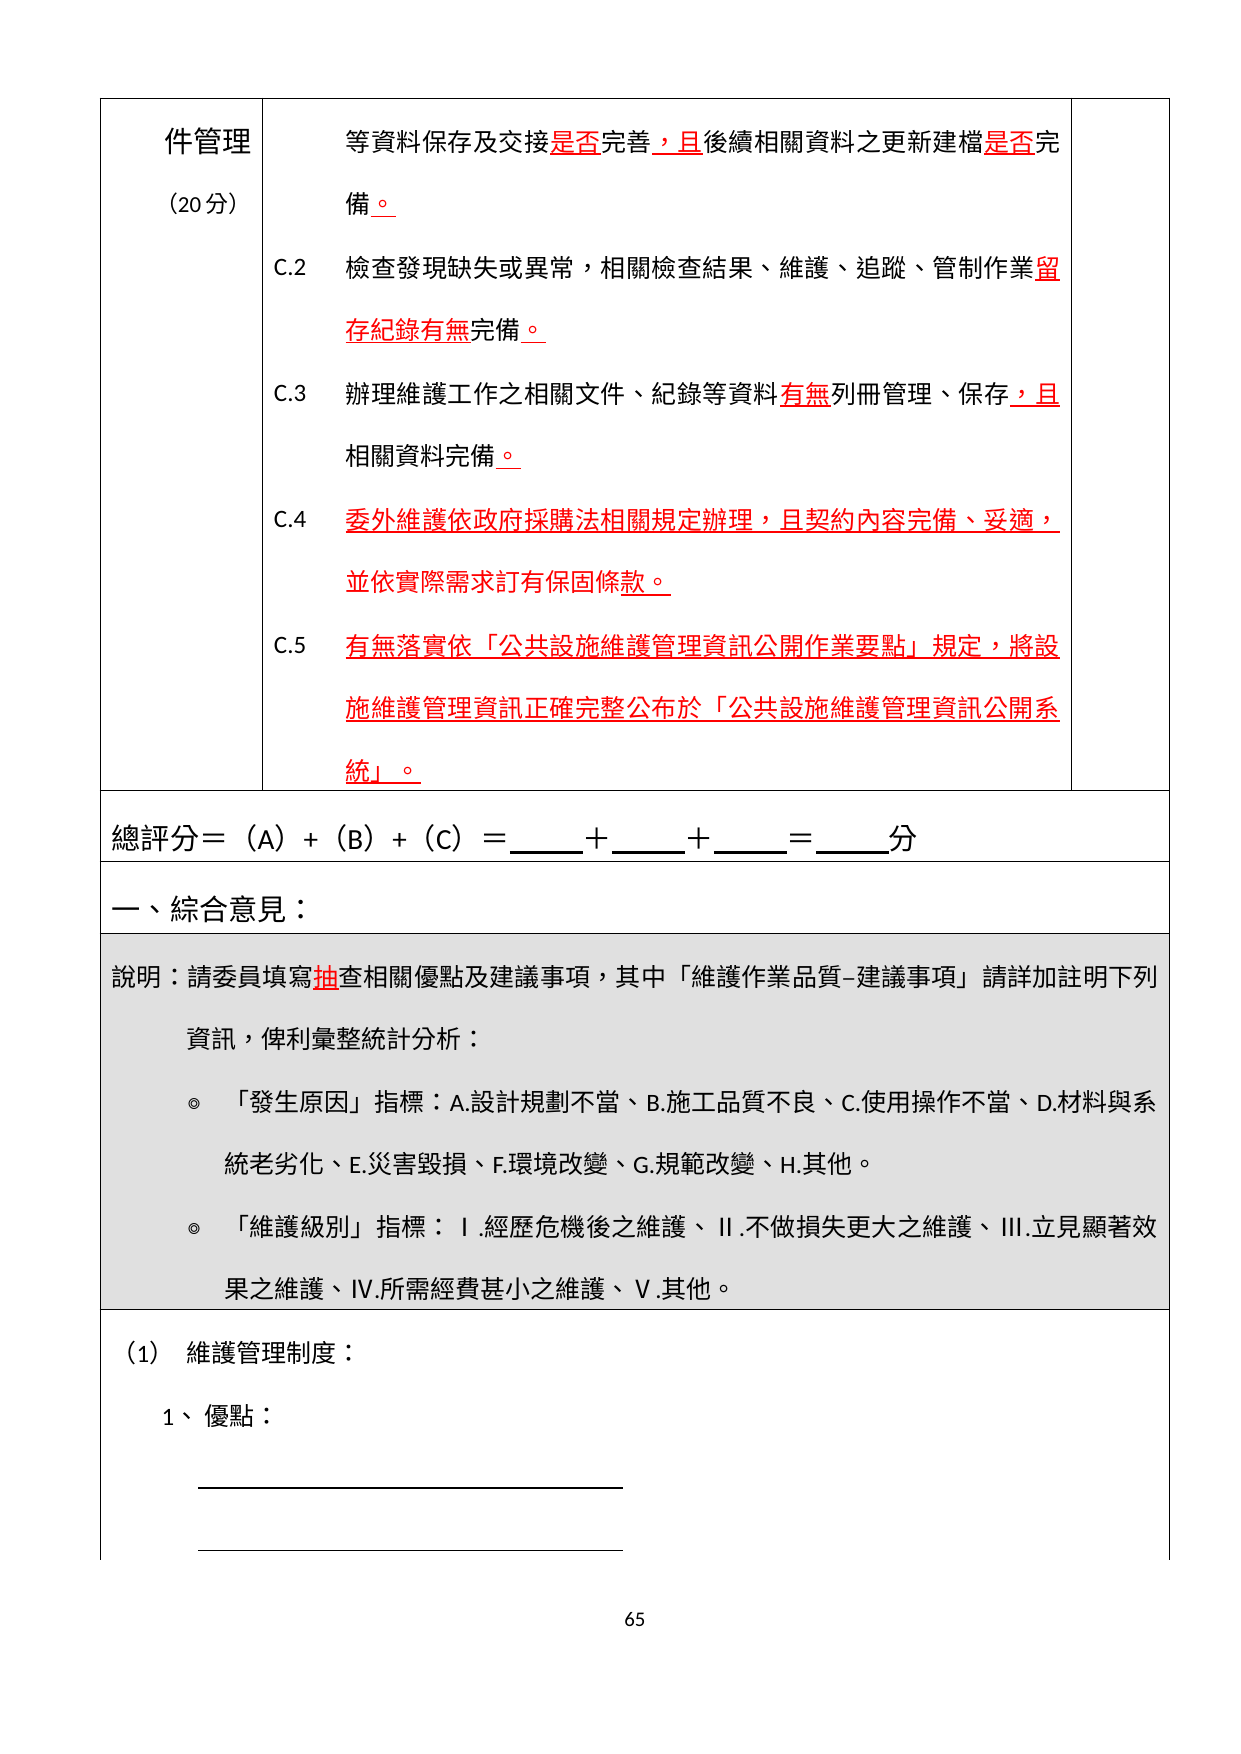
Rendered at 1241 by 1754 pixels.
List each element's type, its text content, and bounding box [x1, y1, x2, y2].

table_cell C.3 [263, 350, 334, 476]
table_cell 檢查發現缺失或異常，相關檢查結果、維護、追蹤、管制作業留存紀錄有無完備。 [334, 224, 1071, 349]
table_cell 有無落實依「公共設施維護管理資訊公開作業要點」規定，將設施維護管理資訊正確完整公布於「公共設施維護管理資訊公開系統」。 [334, 602, 1071, 790]
table_cell 維護管理制度： 優點： [101, 1310, 1169, 1560]
table_cell 件管理 （20分） [101, 99, 262, 790]
table_cell 總評分＝（A）+（B）+（C）＝ ＋ ＋ ＝ 分 [101, 791, 1169, 861]
table_cell C.4 [263, 476, 334, 602]
table_cell [1072, 99, 1169, 790]
table_cell [263, 99, 334, 223]
table_cell 說明：請委員填寫抽查相關優點及建議事項，其中「維護作業品質–建議事項」請詳加註明下列資訊，俾利彙整統計分析： 「發生原因」指標：A.設計規劃不當、B.施工品質不良、C.使用操作不當、D.材料與系統老劣化、E.災害毀損、F.環境改變、G.規範改變、H.其他。 「維護級別」指標：Ⅰ.經歷危機後之維護、Ⅱ.不做損失更大之維護、Ⅲ.立見顯著效果之維護、Ⅳ.所需經費甚小之維護、Ⅴ.其他。 [101, 934, 1169, 1309]
table_cell 委外維護依政府採購法相關規定辦理，且契約內容完備、妥適，並依實際需求訂有保固條款。 [334, 476, 1071, 602]
table_cell C.2 [263, 224, 334, 349]
table_cell 等資料保存及交接是否完善，且後續相關資料之更新建檔是否完備。 [334, 99, 1071, 223]
table_cell 辦理維護工作之相關文件、紀錄等資料有無列冊管理、保存，且相關資料完備。 [334, 350, 1071, 476]
table_cell 一、綜合意見： [101, 862, 1169, 933]
table_cell C.5 [263, 602, 334, 790]
